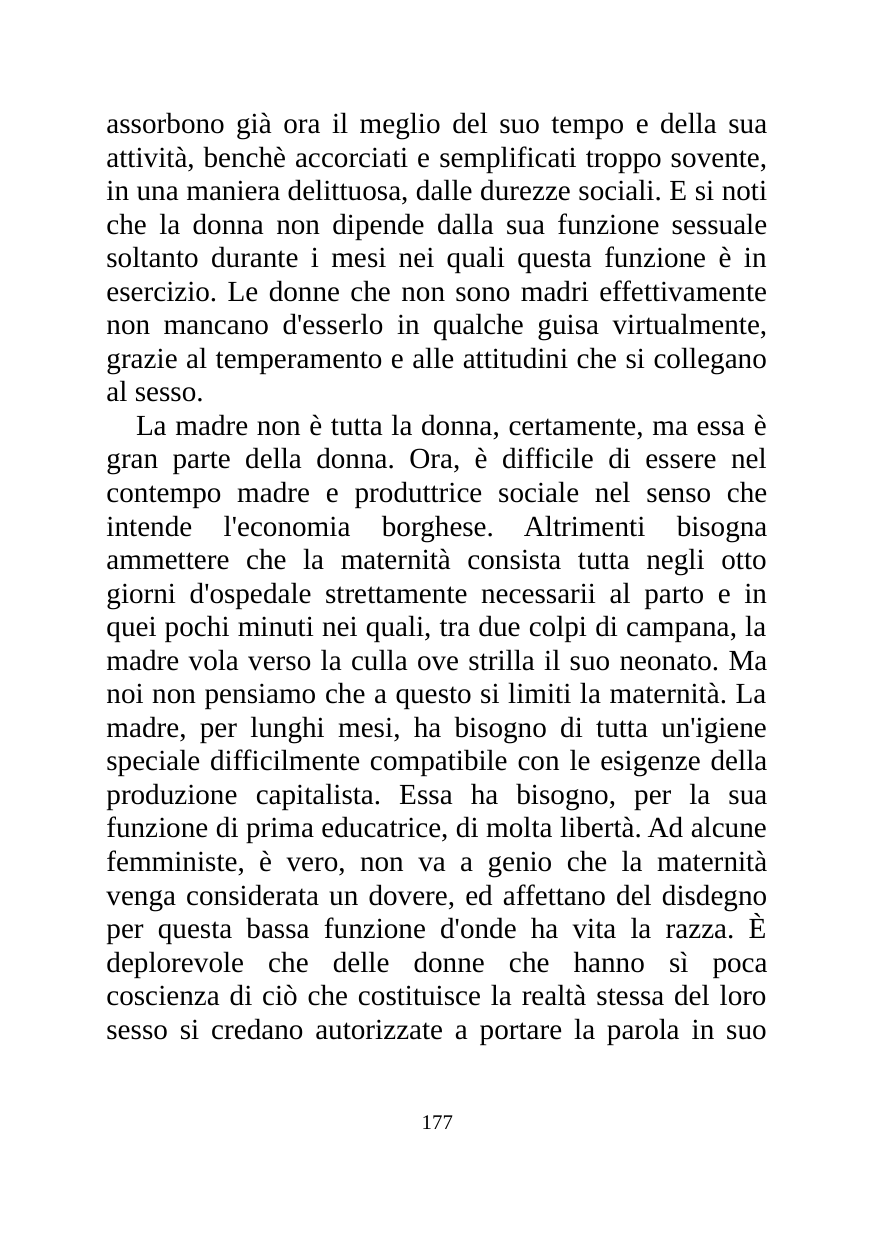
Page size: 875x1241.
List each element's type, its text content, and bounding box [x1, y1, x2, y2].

text La madre non è tutta la donna, certamente, ma essa è gran parte della donna. Ora, è difficile di essere nel contempo madre e produttrice sociale nel senso che intende l'economia borghese. Altrimenti bisogna ammettere che la maternità consista tutta negli otto giorni d'ospedale strettamente necessarii al parto e in quei pochi minuti nei quali, tra due colpi di campana, la madre vola verso la culla ove strilla il suo neonato. Ma noi non pensiamo che a questo si limiti la maternità. La madre, per lunghi mesi, ha bisogno di tutta un'igiene speciale difficilmente compatibile con le esigenze della produzione capitalista. Essa ha bisogno, per la sua funzione di prima educatrice, di molta libertà. Ad alcune femministe, è vero, non va a genio che la maternità venga considerata un dovere, ed affettano del disdegno per questa bassa funzione d'onde ha vita la razza. È deplorevole che delle donne che hanno sì poca coscienza di ciò che costituisce la realtà stessa del loro sesso si credano autorizzate a portare la parola in suo [106, 408, 768, 1045]
text assorbono già ora il meglio del suo tempo e della sua attività, benchè accorciati e semplificati troppo sovente, in una maniera delittuosa, dalle durezze sociali. E si noti che la donna non dipende dalla sua funzione sessuale soltanto durante i mesi nei quali questa funzione è in esercizio. Le donne che non sono madri effettivamente non mancano d'esserlo in qualche guisa virtualmente, grazie al temperamento e alle attitudini che si collegano al sesso. [106, 106, 768, 408]
